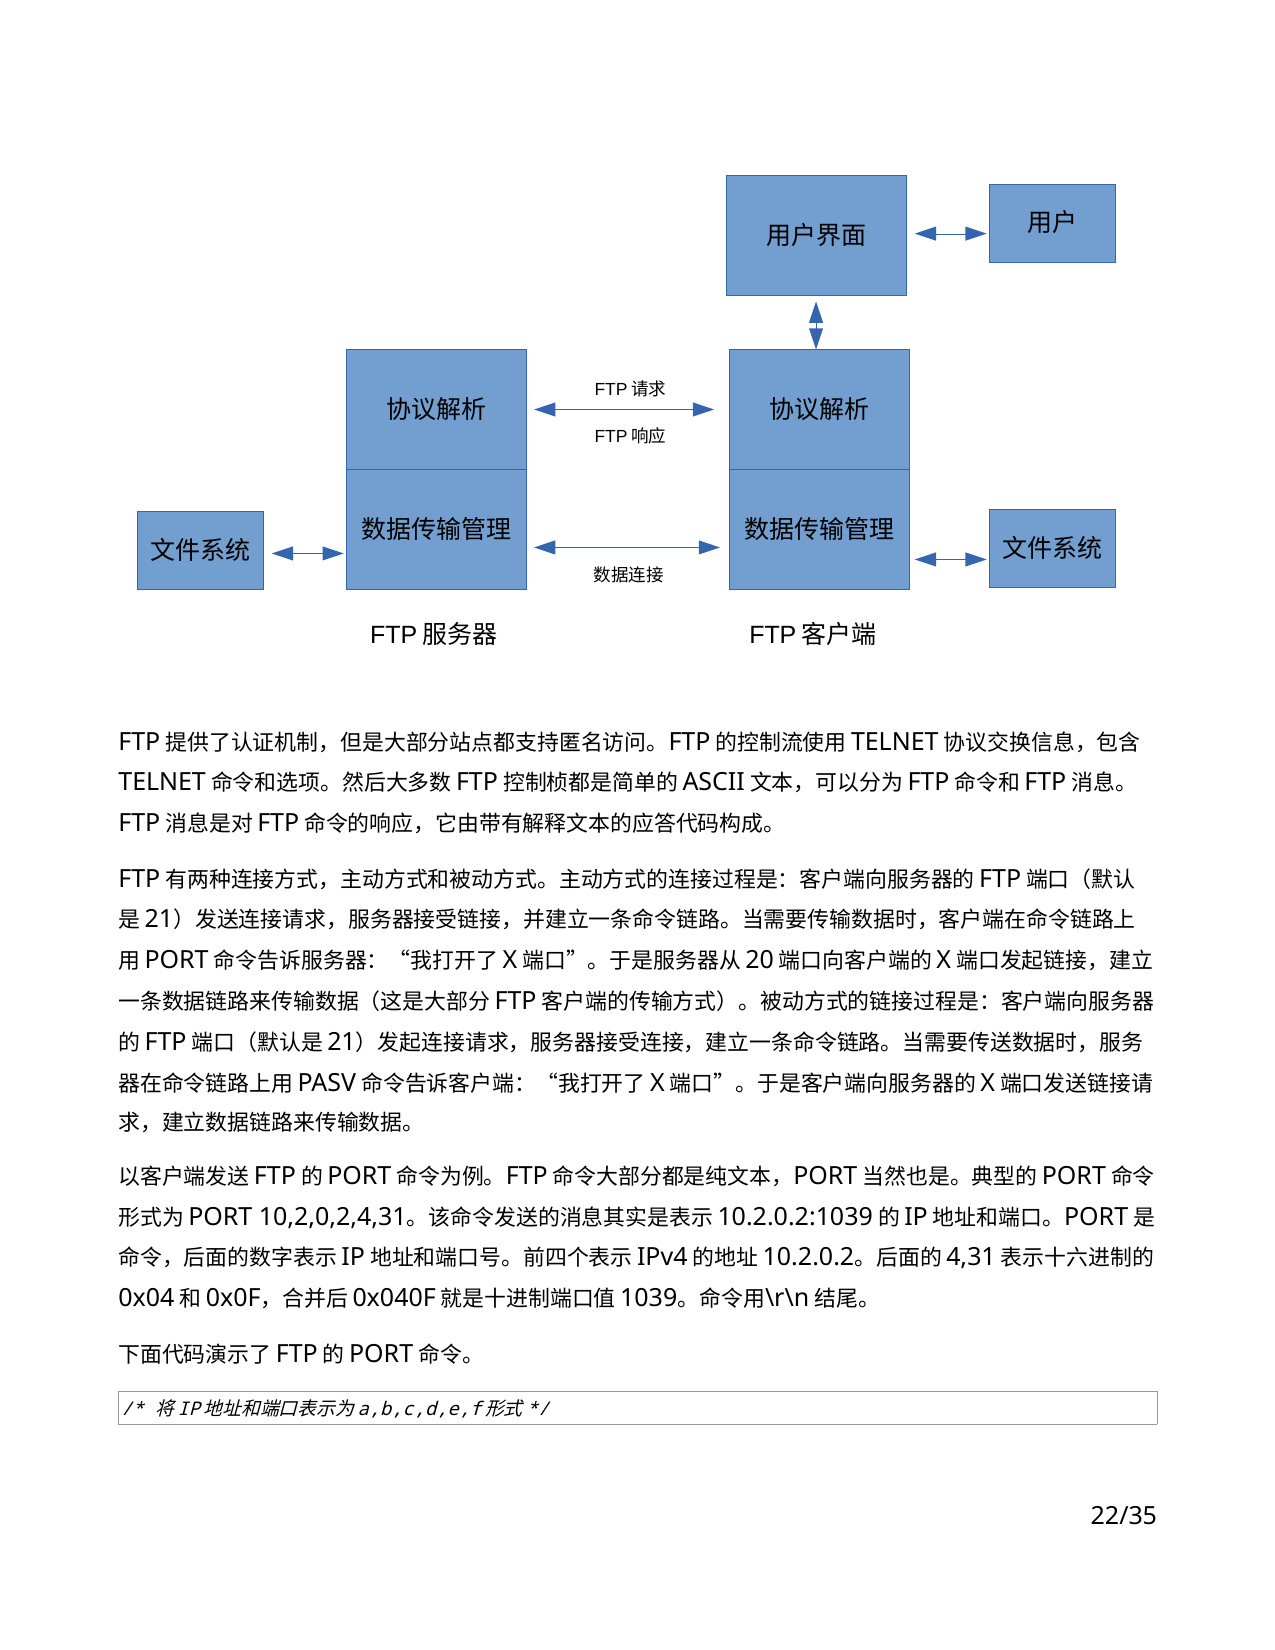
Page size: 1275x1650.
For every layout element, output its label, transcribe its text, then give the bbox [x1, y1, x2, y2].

text 以客户端发送FTP的PORT命令为例。FTP命令大部分都是纯文本，PORT当然也是。典型的PORT命令形式为PORT 10,2,0,2,4,31。该命令发送的消息其实是表示10.2.0.2:1039的IP地址和端口。PORT是命令，后面的数字表示IP地址和端口号。前四个表示IPv4的地址10.2.0.2。后面的4,31表示十六进制的0x04和0x0F，合并后0x040F就是十进制端口值1039。命令用\r\n结尾。 [118, 1157, 1157, 1314]
text FTP有两种连接方式，主动方式和被动方式。主动方式的连接过程是：客户端向服务器的FTP端口（默认是21）发送连接请求，服务器接受链接，并建立一条命令链路。当需要传输数据时，客户端在命令链路上用PORT命令告诉服务器：“我打开了X端口”。于是服务器从20端口向客户端的X端口发起链接，建立一条数据链路来传输数据（这是大部分FTP客户端的传输方式）。被动方式的链接过程是：客户端向服务器的FTP端口（默认是21）发起连接请求，服务器接受连接，建立一条命令链路。当需要传送数据时，服务器在命令链路上用PASV命令告诉客户端：“我打开了X端口”。于是客户端向服务器的X端口发送链接请求，建立数据链路来传输数据。 [118, 860, 1157, 1136]
text FTP提供了认证机制，但是大部分站点都支持匿名访问。FTP的控制流使用TELNET协议交换信息，包含TELNET命令和选项。然后大多数FTP控制桢都是简单的ASCII文本，可以分为FTP命令和FTP消息。FTP消息是对FTP命令的响应，它由带有解释文本的应答代码构成。 [118, 118, 1157, 839]
text /* 将IP地址和端口表示为a,b,c,d,e,f形式 */ [119, 1392, 1157, 1424]
text 下面代码演示了FTP的PORT命令。 [118, 1335, 1157, 1369]
